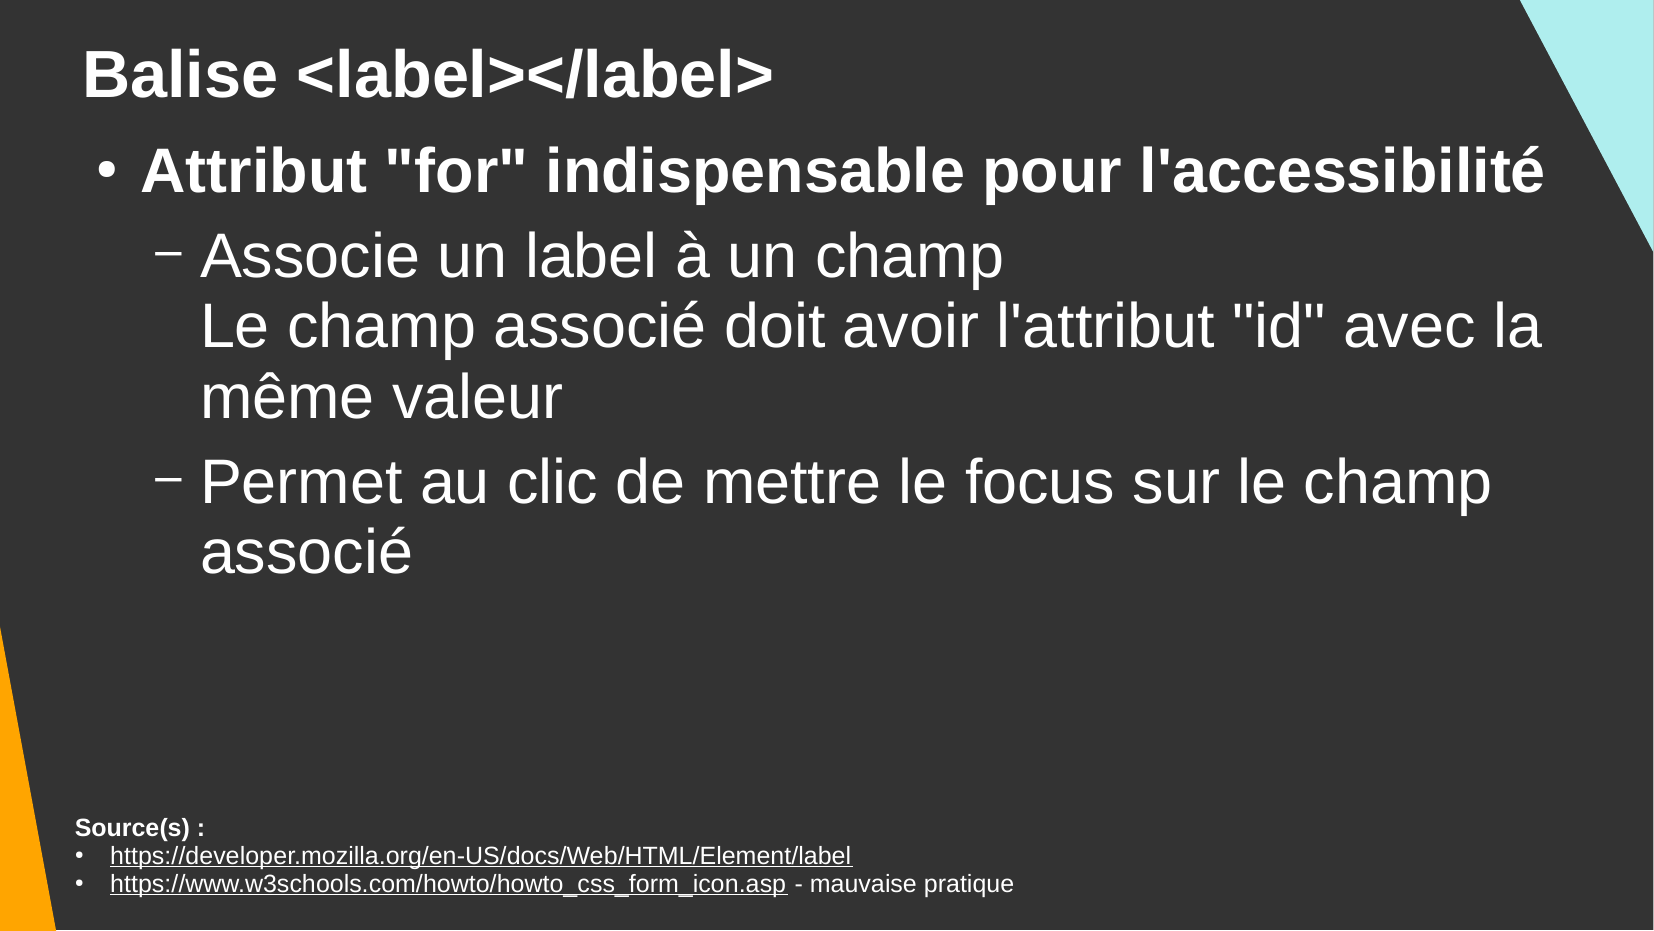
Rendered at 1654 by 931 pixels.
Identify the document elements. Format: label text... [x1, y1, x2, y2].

text_box [0, 626, 57, 931]
title Balise <label></label> [82, 37, 1571, 114]
text_box [1519, 0, 1654, 254]
list Attribut "for" indispensable pour l'accessibilité Associe un label à un champ Le champ associé doit avoir l'attribut "id" avec la même valeur Permet au clic de mettre le focus sur le champ associé [80, 135, 1605, 591]
text_box Source(s) : https://developer.mozilla.org/en-US/docs/Web/HTML/Element/label https://www.w3schools.com/howto/howto_css_form_icon.asp - mauvaise pratique [60, 806, 1546, 931]
